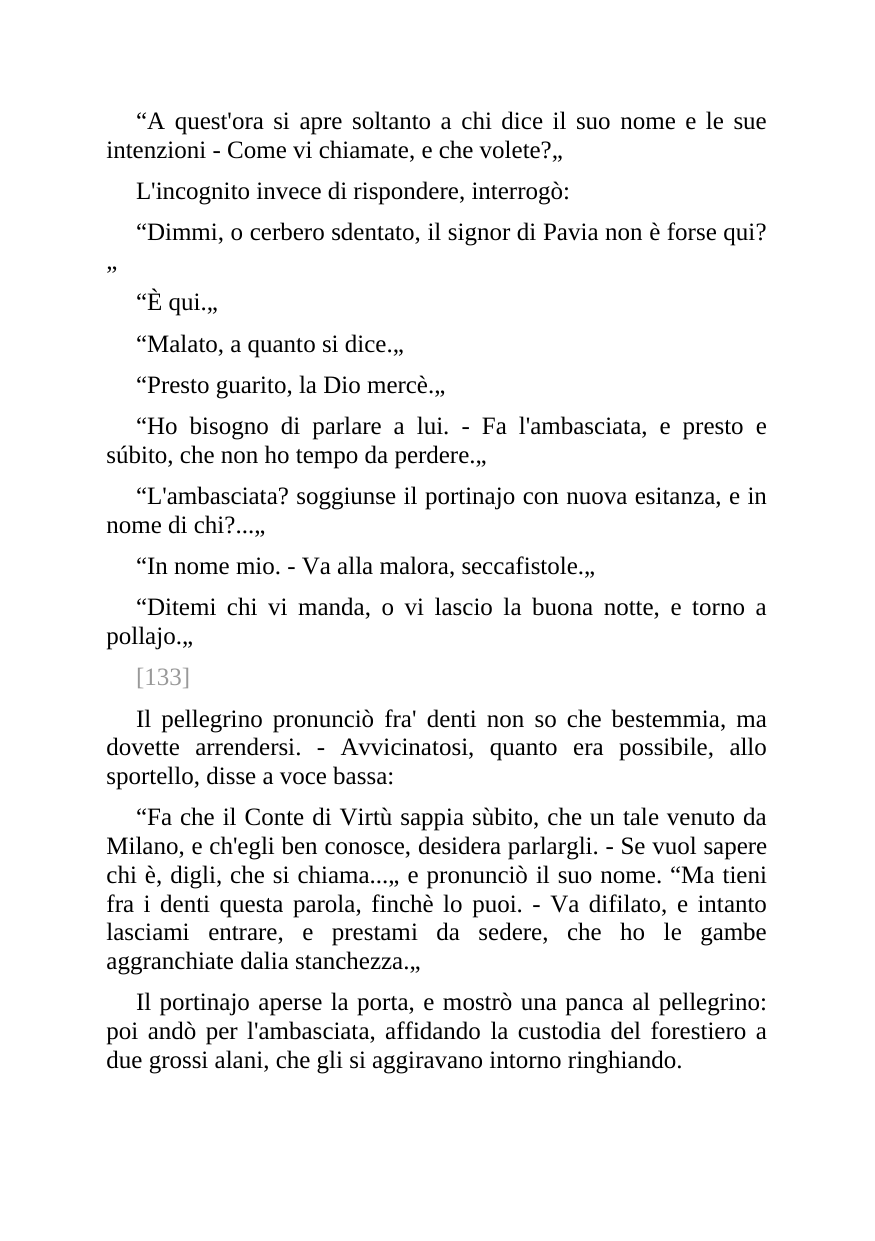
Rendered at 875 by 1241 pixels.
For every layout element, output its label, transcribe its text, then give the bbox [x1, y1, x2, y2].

text “Malato, a quanto si dice.„ [106, 329, 768, 357]
text Il pellegrino pronunciò fra' denti non so che bestemmia, ma dovette arrendersi. - Avvicinatosi, quanto era possibile, allo sportello, disse a voce bassa: [106, 704, 768, 790]
text “Presto guarito, la Dio mercè.„ [106, 370, 768, 399]
text Il portinajo aperse la porta, e mostrò una panca al pellegrino: poi andò per l'ambasciata, affidando la custodia del forestiero a due grossi alani, che gli si aggiravano intorno ringhiando. [106, 987, 768, 1074]
text “Fa che il Conte di Virtù sappia sùbito, che un tale venuto da Milano, e ch'egli ben conosce, desidera parlargli. - Se vuol sapere chi è, digli, che si chiama...„ e pronunciò il suo nome. “Ma tieni fra i denti questa parola, finchè lo puoi. - Va difilato, e intanto lasciami entrare, e prestami da sedere, che ho le gambe aggranchiate dalia stanchezza.„ [106, 802, 768, 975]
text “È qui.„ [106, 287, 768, 316]
text “Ho bisogno di parlare a lui. - Fa l'ambasciata, e presto e súbito, che non ho tempo da perdere.„ [106, 411, 768, 469]
text L'incognito invece di rispondere, interrogò: [106, 176, 768, 205]
text “Dimmi, o cerbero sdentato, il signor di Pavia non è forse qui?„ [106, 217, 768, 275]
text “A quest'ora si apre soltanto a chi dice il suo nome e le sue intenzioni - Come vi chiamate, e che volete?„ [106, 106, 768, 164]
text “Ditemi chi vi manda, o vi lascio la buona notte, e torno a pollajo.„ [106, 592, 768, 650]
text “In nome mio. - Va alla malora, seccafistole.„ [106, 551, 768, 580]
text “L'ambasciata? soggiunse il portinajo con nuova esitanza, e in nome di chi?...„ [106, 481, 768, 539]
text [133] [106, 662, 768, 691]
